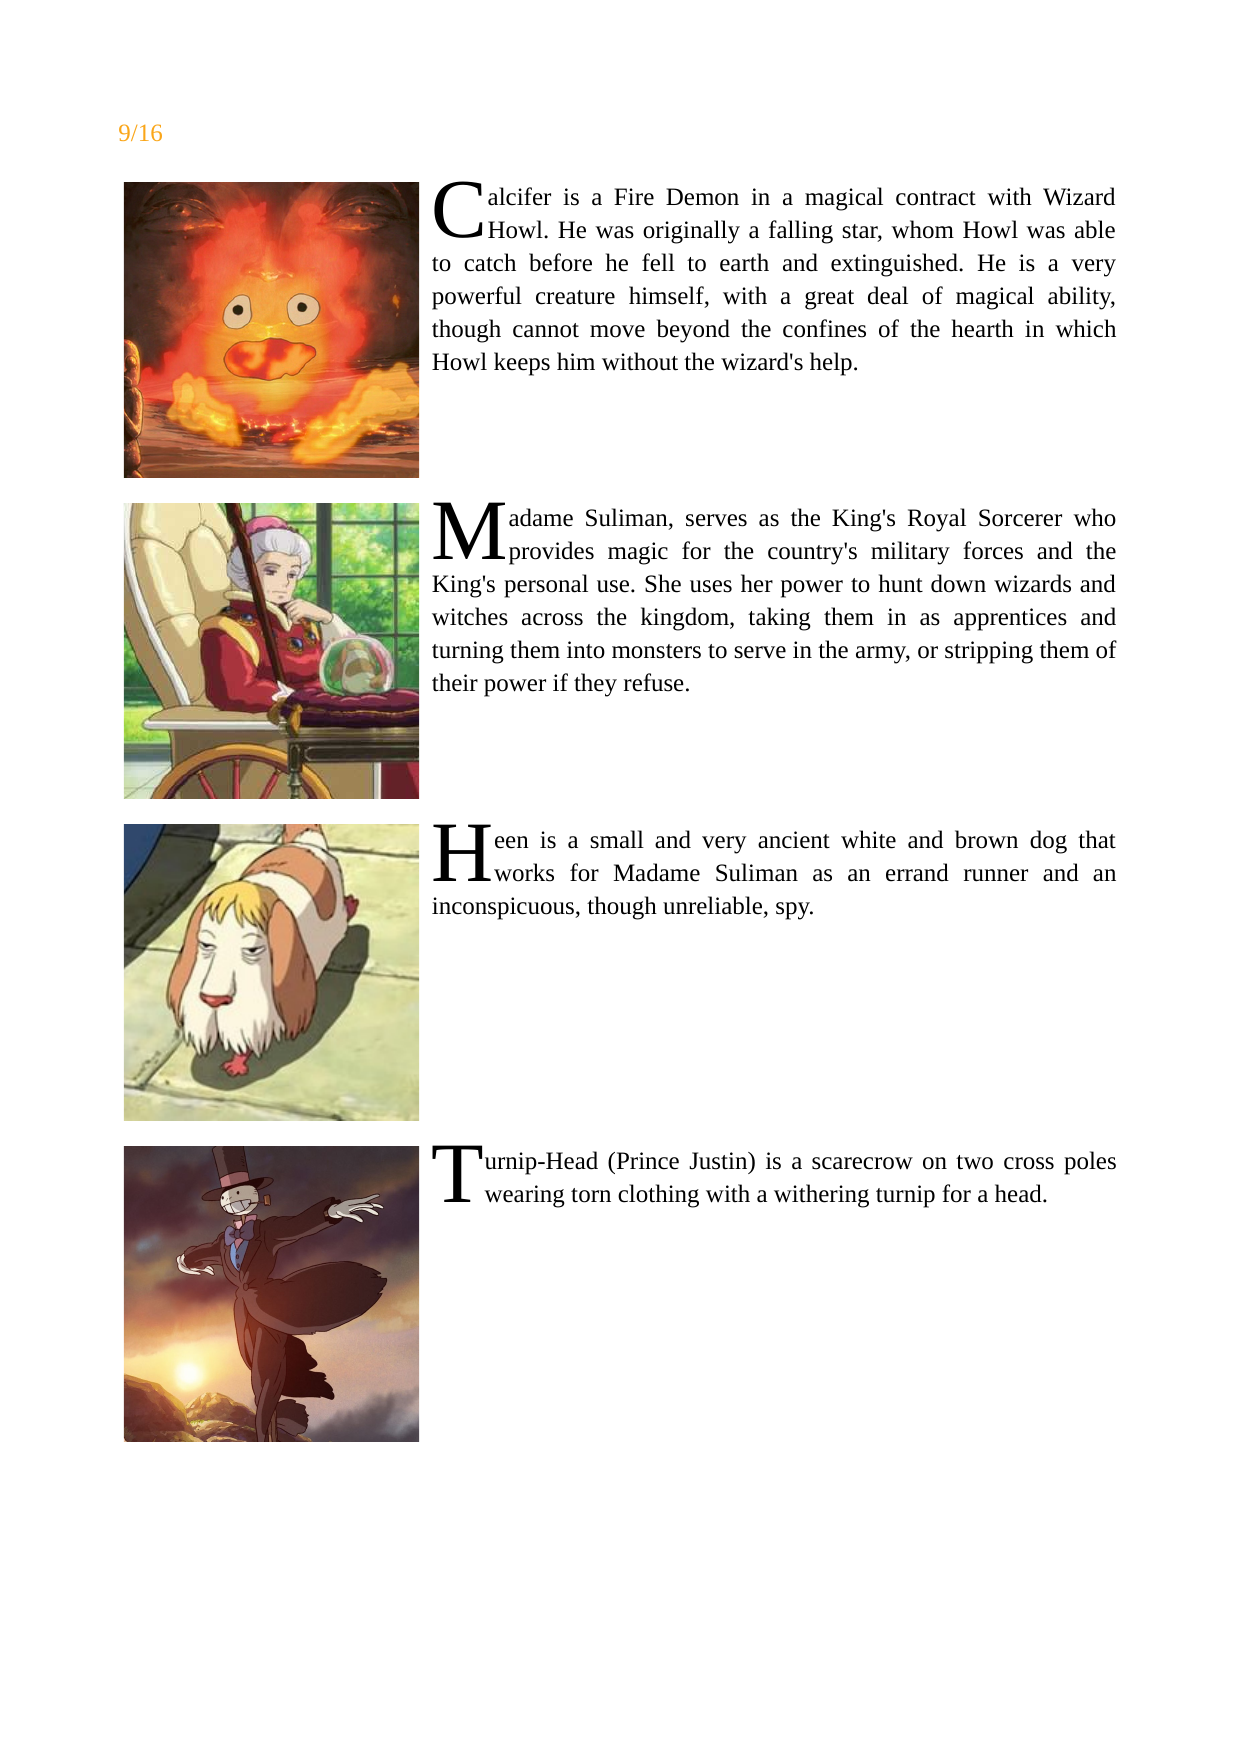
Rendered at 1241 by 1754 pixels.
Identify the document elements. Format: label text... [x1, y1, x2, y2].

table_cell [118, 819, 426, 1140]
table_cell Turnip-Head (Prince Justin) is a scarecrow on two cross poles wearing torn clothing with a withering turnip for a head. [426, 1140, 1123, 1462]
picture [123, 503, 420, 799]
table_cell Heen is a small and very ancient white and brown dog that works for Madame Suliman as an errand runner and an inconspicuous, though unreliable, spy. [426, 819, 1123, 1140]
table_cell [118, 176, 426, 498]
picture [123, 824, 420, 1121]
table_cell Madame Suliman, serves as the King's Royal Sorcerer who provides magic for the country's military forces and the King's personal use. She uses her power to hunt down wizards and witches across the kingdom, taking them in as apprentices and turning them into monsters to serve in the army, or stripping them of their power if they refuse. [426, 498, 1123, 819]
picture [123, 182, 420, 478]
table_cell [118, 498, 426, 819]
table_cell Calcifer is a Fire Demon in a magical contract with Wizard Howl. He was originally a falling star, whom Howl was able to catch before he fell to earth and extinguished. He is a very powerful creature himself, with a great deal of magical ability, though cannot move beyond the confines of the hearth in which Howl keeps him without the wizard's help. [426, 176, 1123, 498]
table_cell [118, 1140, 426, 1462]
picture [123, 1146, 420, 1442]
